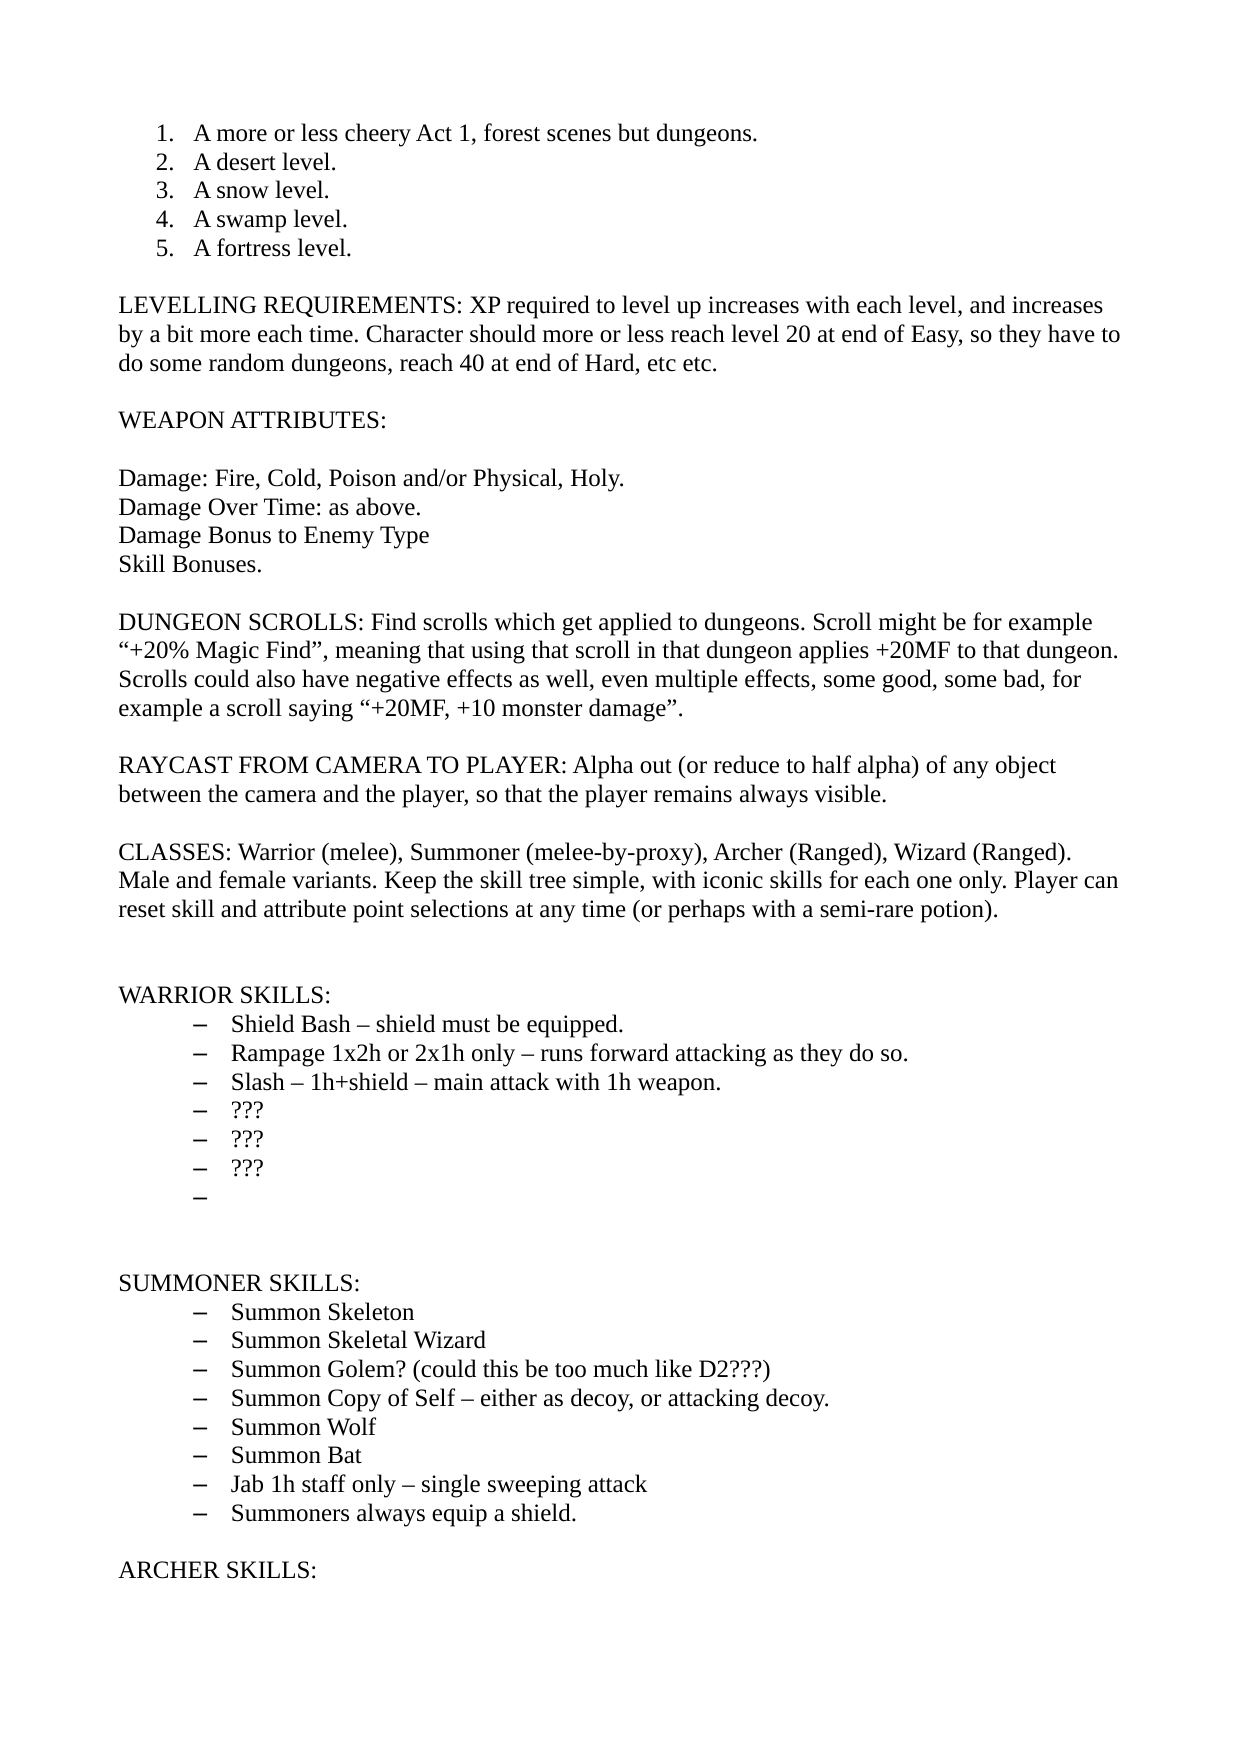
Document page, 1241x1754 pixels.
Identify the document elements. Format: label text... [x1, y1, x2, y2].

text Damage: Fire, Cold, Poison and/or Physical, Holy. [118, 463, 1122, 492]
list ??? [193, 1153, 1122, 1182]
text CLASSES: Warrior (melee), Summoner (melee-by-proxy), Archer (Ranged), Wizard (Ranged). Male and female variants. Keep the skill tree simple, with iconic skills for each one only. Player can reset skill and attribute point selections at any time (or perhaps with a semi-rare potion). [118, 837, 1122, 923]
list ??? [193, 1124, 1122, 1153]
text DUNGEON SCROLLS: Find scrolls which get applied to dungeons. Scroll might be for example “+20% Magic Find”, meaning that using that scroll in that dungeon applies +20MF to that dungeon. Scrolls could also have negative effects as well, even multiple effects, some good, some bad, for example a scroll saying “+20MF, +10 monster damage”. [118, 607, 1122, 722]
list Summoners always equip a shield. [193, 1498, 1122, 1527]
list A more or less cheery Act 1, forest scenes but dungeons. [156, 118, 1122, 147]
list Summon Wolf [193, 1412, 1122, 1441]
list Slash – 1h+shield – main attack with 1h weapon. [193, 1067, 1122, 1096]
list Summon Copy of Self – either as decoy, or attacking decoy. [193, 1383, 1122, 1412]
list A swamp level. [156, 204, 1122, 233]
text RAYCAST FROM CAMERA TO PLAYER: Alpha out (or reduce to half alpha) of any object between the camera and the player, so that the player remains always visible. [118, 751, 1122, 808]
list Jab 1h staff only – single sweeping attack [193, 1469, 1122, 1498]
text Damage Over Time: as above. [118, 492, 1122, 521]
list A desert level. [156, 147, 1122, 176]
text Damage Bonus to Enemy Type [118, 521, 1122, 549]
list Summon Skeletal Wizard [193, 1326, 1122, 1354]
list Summon Bat [193, 1441, 1122, 1469]
text LEVELLING REQUIREMENTS: XP required to level up increases with each level, and increases by a bit more each time. Character should more or less reach level 20 at end of Easy, so they have to do some random dungeons, reach 40 at end of Hard, etc etc. [118, 291, 1122, 377]
text SUMMONER SKILLS: [118, 1268, 1122, 1297]
list Rampage 1x2h or 2x1h only – runs forward attacking as they do so. [193, 1038, 1122, 1067]
list Summon Golem? (could this be too much like D2???) [193, 1354, 1122, 1383]
text Skill Bonuses. [118, 549, 1122, 578]
text ARCHER SKILLS: [118, 1556, 1122, 1584]
list ??? [193, 1096, 1122, 1124]
list Shield Bash – shield must be equipped. [193, 1009, 1122, 1038]
text WARRIOR SKILLS: [118, 981, 1122, 1009]
text WEAPON ATTRIBUTES: [118, 406, 1122, 434]
list Summon Skeleton [193, 1297, 1122, 1326]
list A snow level. [156, 176, 1122, 204]
list A fortress level. [156, 233, 1122, 262]
